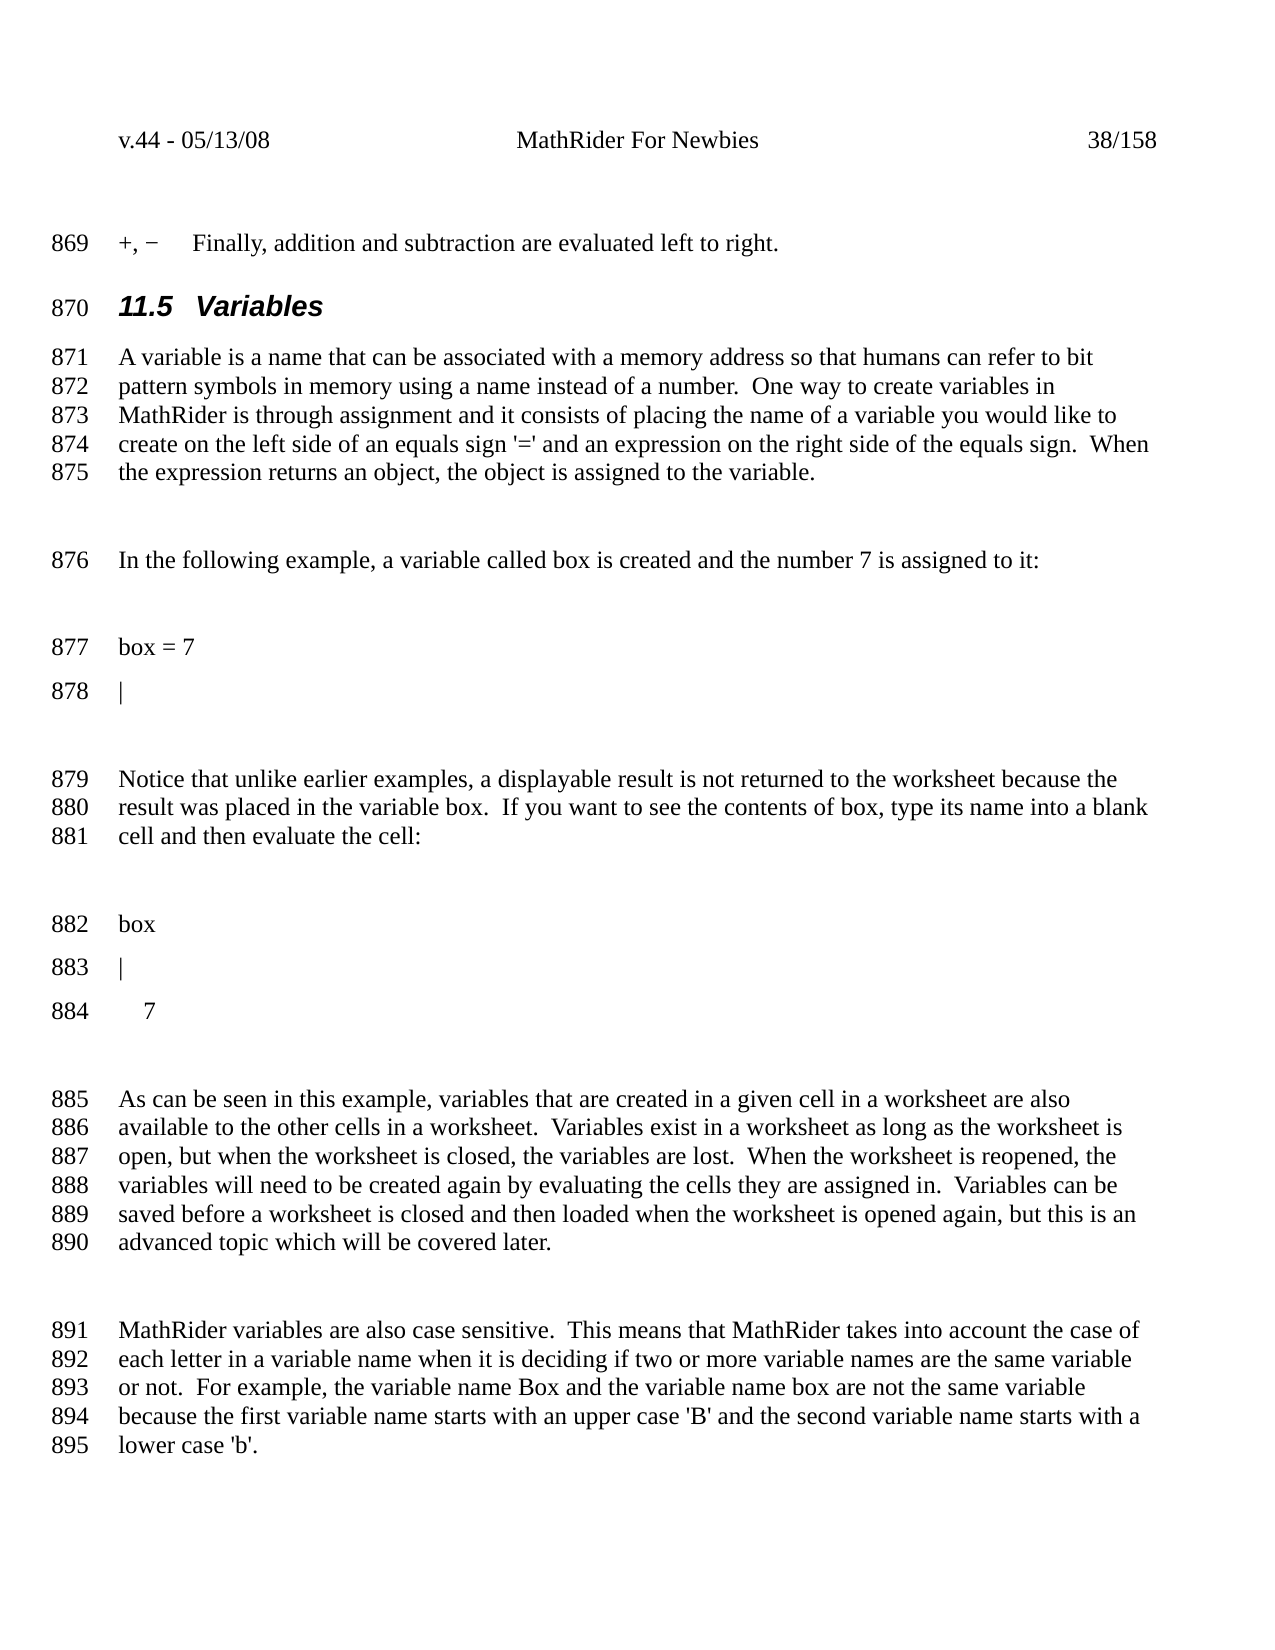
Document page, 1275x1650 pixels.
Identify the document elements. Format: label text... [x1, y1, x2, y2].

text +, − Finally, addition and subtraction are evaluated left to right. [118, 228, 1157, 256]
text | [118, 676, 1157, 705]
text box [118, 909, 1157, 937]
text box = 7 [118, 632, 1157, 661]
text As can be seen in this example, variables that are created in a given cell in a worksheet are also available to the other cells in a worksheet. Variables exist in a worksheet as long as the worksheet is open, but when the worksheet is closed, the variables are lost. When the worksheet is reopened, the variables will need to be created again by evaluating the cells they are assigned in. Variables can be saved before a worksheet is closed and then loaded when the worksheet is opened again, but this is an advanced topic which will be covered later. [118, 1084, 1157, 1256]
text MathRider variables are also case sensitive. This means that MathRider takes into account the case of each letter in a variable name when it is deciding if two or more variable names are the same variable or not. For example, the variable name Box and the variable name box are not the same variable because the first variable name starts with an upper case 'B' and the second variable name starts with a lower case 'b'. [118, 1315, 1157, 1459]
text 7 [118, 996, 1157, 1025]
text Notice that unlike earlier examples, a displayable result is not returned to the worksheet because the result was placed in the variable box. If you want to see the contents of box, type its name into a blank cell and then evaluate the cell: [118, 764, 1157, 850]
text A variable is a name that can be associated with a memory address so that humans can refer to bit pattern symbols in memory using a name instead of a number. One way to create variables in MathRider is through assignment and it consists of placing the name of a variable you would like to create on the left side of an equals sign '=' and an expression on the right side of the equals sign. When the expression returns an object, the object is assigned to the variable. [118, 342, 1157, 486]
subtitle Variables [118, 289, 1157, 322]
text In the following example, a variable called box is created and the number 7 is assigned to it: [118, 545, 1157, 574]
text | [118, 952, 1157, 981]
